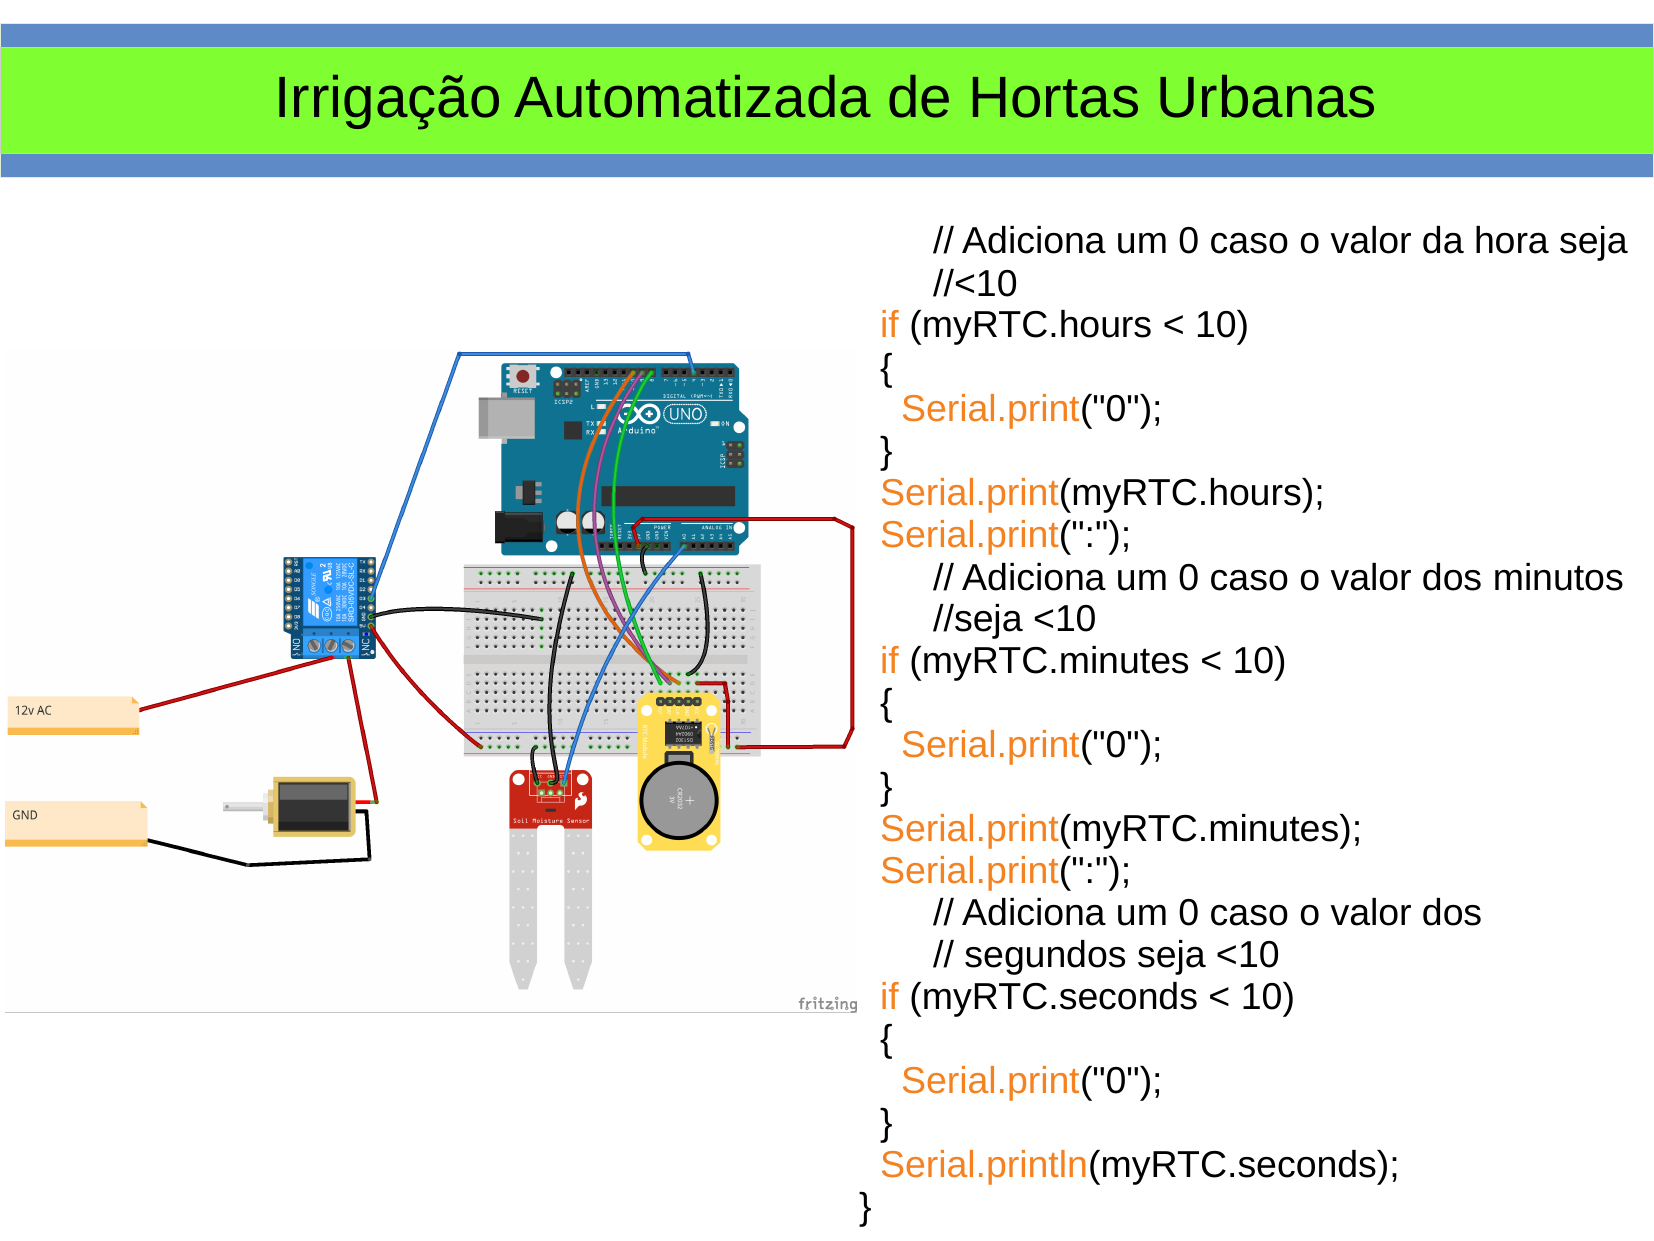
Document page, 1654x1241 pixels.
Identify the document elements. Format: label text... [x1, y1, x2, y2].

title Irrigação Automatizada de Hortas Urbanas [200, 41, 1512, 154]
text_box // Adiciona um 0 caso o valor da hora seja //<10 if (myRTC.hours < 10) { Serial.print("0"); } Serial.print(myRTC.hours); Serial.print(":"); // Adiciona um 0 caso o valor dos minutos //seja <10 if (myRTC.minutes < 10) { Serial.print("0"); } Serial.print(myRTC.minutes); Serial.print(":"); // Adiciona um 0 caso o valor dos // segundos seja <10 if (myRTC.seconds < 10) { Serial.print("0"); } Serial.println(myRTC.seconds); } [844, 212, 1654, 1224]
picture [5, 349, 844, 1013]
text_box [0, 23, 1654, 178]
